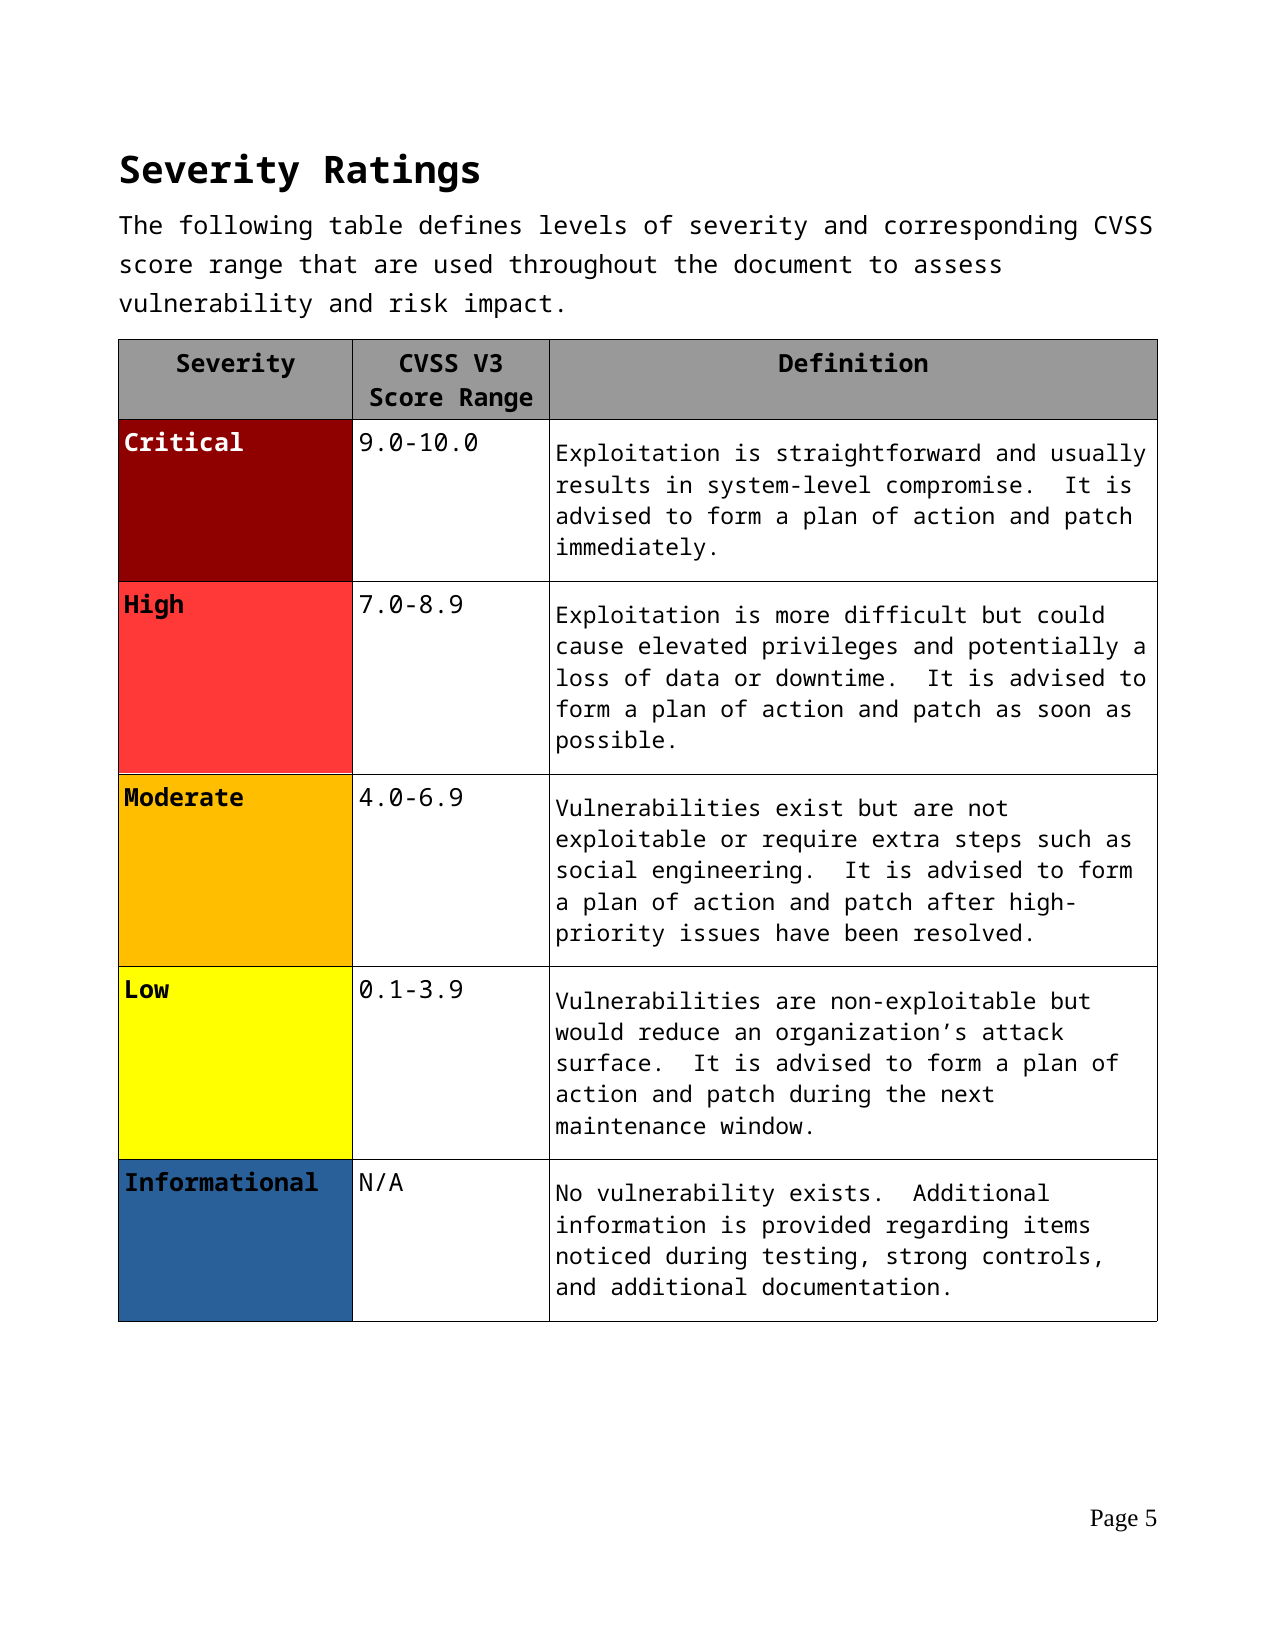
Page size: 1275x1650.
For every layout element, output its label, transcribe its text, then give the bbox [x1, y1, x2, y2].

table_cell 0.1-3.9 [353, 967, 549, 1159]
table_cell 9.0-10.0 [353, 420, 549, 581]
table_header Severity [119, 340, 352, 419]
table_cell Informational [119, 1160, 352, 1321]
table_cell Exploitation is more difficult but could cause elevated privileges and potentially a loss of data or downtime. It is advised to form a plan of action and patch as soon as possible. [550, 582, 1157, 773]
table_cell 7.0-8.9 [353, 582, 549, 773]
table_header CVSS V3 Score Range [353, 340, 549, 419]
subtitle Severity Ratings [118, 143, 1157, 195]
table_cell Critical [119, 420, 352, 581]
table_cell Exploitation is straightforward and usually results in system-level compromise. It is advised to form a plan of action and patch immediately. [550, 420, 1157, 581]
text The following table defines levels of severity and corresponding CVSS score range that are used throughout the document to assess vulnerability and risk impact. [118, 207, 1157, 320]
table_header Definition [550, 340, 1157, 419]
table_cell N/A [353, 1160, 549, 1321]
table_cell High [119, 582, 352, 773]
table_cell Vulnerabilities are non-exploitable but would reduce an organization’s attack surface. It is advised to form a plan of action and patch during the next maintenance window. [550, 967, 1157, 1159]
table_cell Moderate [119, 775, 352, 966]
table_cell Vulnerabilities exist but are not exploitable or require extra steps such as social engineering. It is advised to form a plan of action and patch after high-priority issues have been resolved. [550, 775, 1157, 966]
table_cell Low [119, 967, 352, 1159]
table_cell 4.0-6.9 [353, 775, 549, 966]
table_cell No vulnerability exists. Additional information is provided regarding items noticed during testing, strong controls, and additional documentation. [550, 1160, 1157, 1321]
